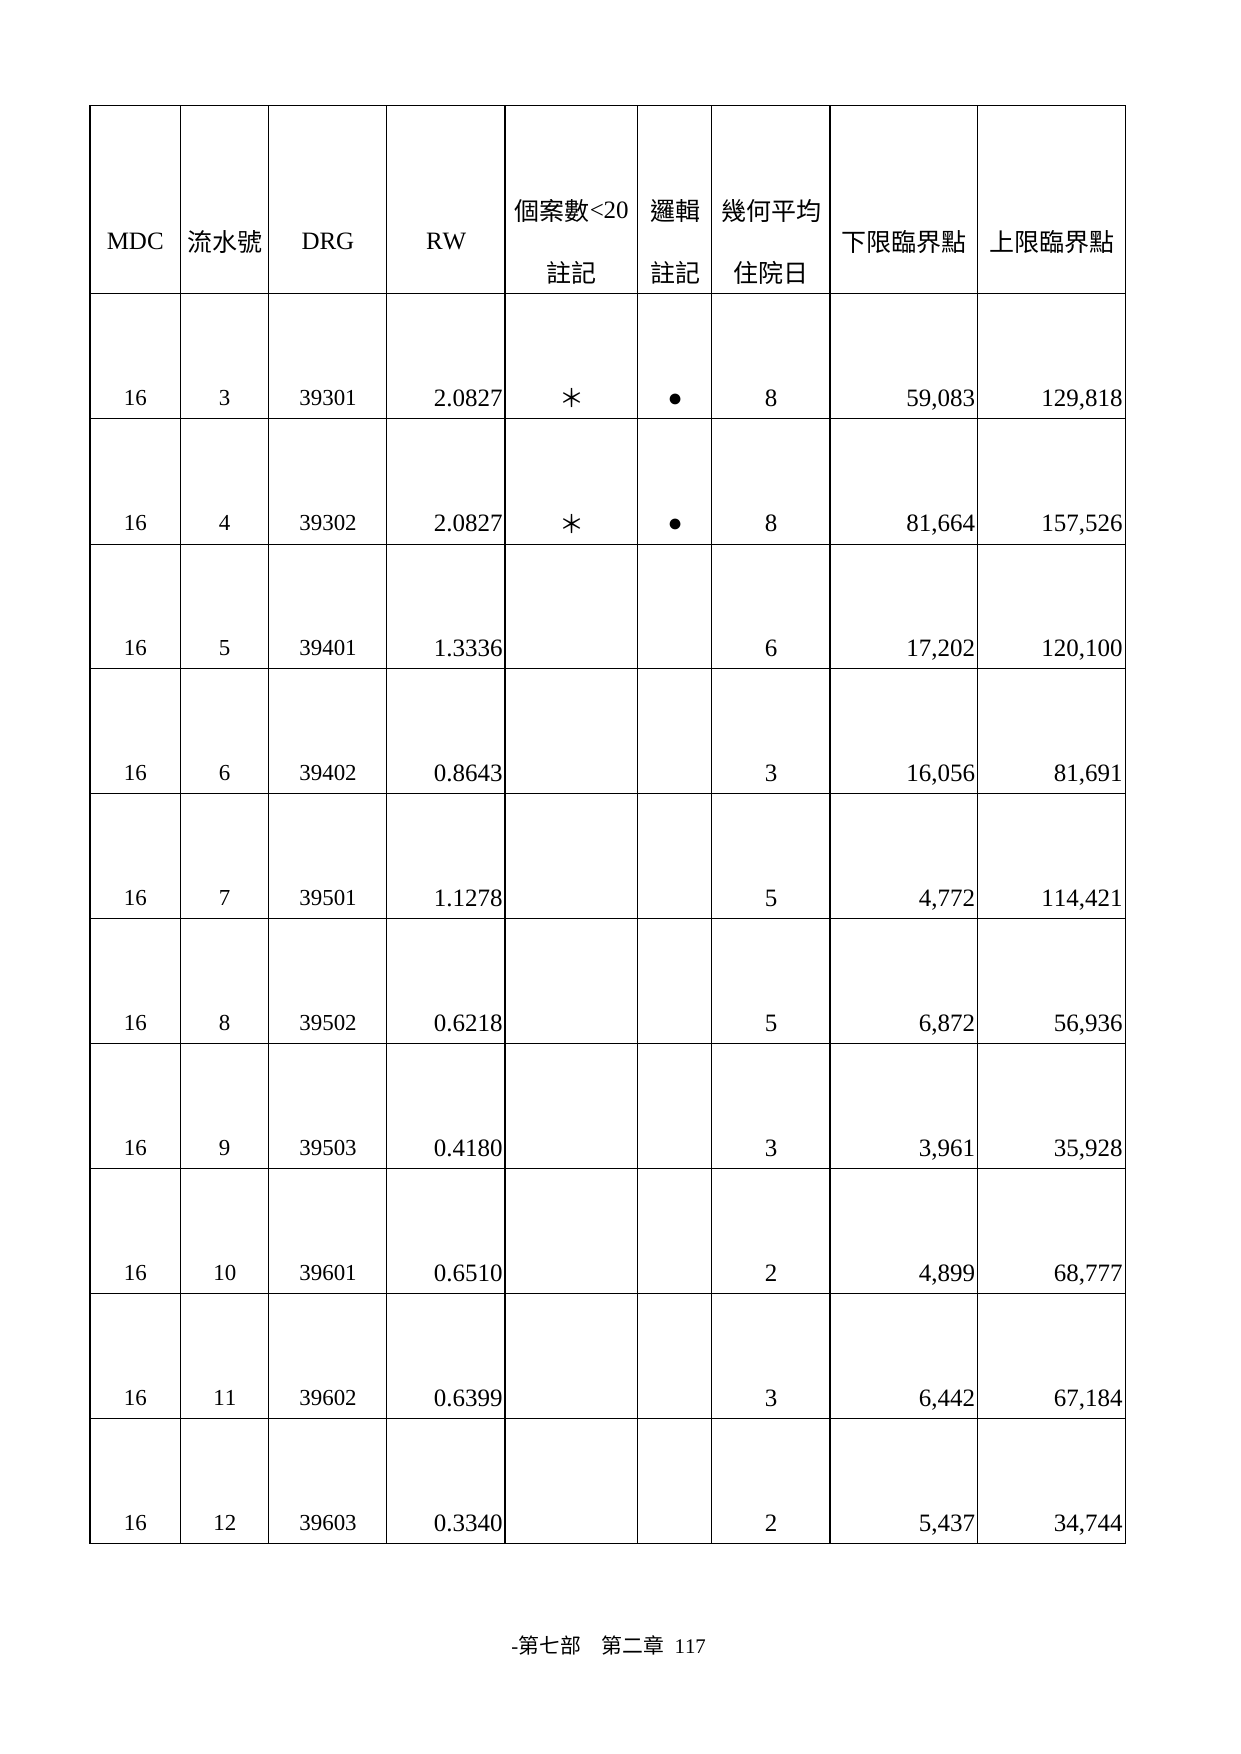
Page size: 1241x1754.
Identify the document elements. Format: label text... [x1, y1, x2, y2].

table_cell [506, 1044, 637, 1168]
table_cell [506, 919, 637, 1043]
table_cell 56,936 [978, 919, 1125, 1043]
table_cell 16 [91, 919, 180, 1043]
table_cell 6,442 [831, 1294, 977, 1418]
table_cell ＊ [506, 419, 637, 543]
table_cell 67,184 [978, 1294, 1125, 1418]
table_cell [506, 1419, 637, 1543]
table_header 流水號 [181, 106, 268, 293]
table_cell 39601 [269, 1169, 386, 1293]
table_cell 16 [91, 1294, 180, 1418]
table_cell 114,421 [978, 794, 1125, 918]
table_cell [638, 669, 711, 793]
table_cell 68,777 [978, 1169, 1125, 1293]
table_cell 3 [712, 1044, 829, 1168]
table_cell 39602 [269, 1294, 386, 1418]
table_cell 4,899 [831, 1169, 977, 1293]
table_cell 39502 [269, 919, 386, 1043]
table_cell 7 [181, 794, 268, 918]
table_cell 2.0827 [387, 294, 504, 418]
table_cell 81,691 [978, 669, 1125, 793]
table_cell 16 [91, 1169, 180, 1293]
table_cell 1.3336 [387, 545, 504, 668]
table_cell 16 [91, 1044, 180, 1168]
table_cell 8 [712, 419, 829, 543]
table_cell 8 [181, 919, 268, 1043]
table_cell ● [638, 419, 711, 543]
table_cell 3 [181, 294, 268, 418]
table_cell 16 [91, 669, 180, 793]
table_cell 11 [181, 1294, 268, 1418]
table_cell 0.8643 [387, 669, 504, 793]
table_cell 5 [712, 794, 829, 918]
table_cell 9 [181, 1044, 268, 1168]
table_cell 16 [91, 419, 180, 543]
table_cell 0.6399 [387, 1294, 504, 1418]
table_header RW [387, 106, 504, 293]
table_cell [638, 1419, 711, 1543]
table_cell [638, 545, 711, 668]
table_cell 39603 [269, 1419, 386, 1543]
table_cell 16,056 [831, 669, 977, 793]
table_cell 16 [91, 1419, 180, 1543]
table_cell 39501 [269, 794, 386, 918]
table_cell 12 [181, 1419, 268, 1543]
table_cell [506, 1169, 637, 1293]
table_cell 16 [91, 294, 180, 418]
table_cell 1.1278 [387, 794, 504, 918]
table_cell 39401 [269, 545, 386, 668]
table_cell 39503 [269, 1044, 386, 1168]
table_cell 2 [712, 1169, 829, 1293]
table_cell 6,872 [831, 919, 977, 1043]
table_cell 8 [712, 294, 829, 418]
table_cell 39302 [269, 419, 386, 543]
table_cell 5 [712, 919, 829, 1043]
table_cell 129,818 [978, 294, 1125, 418]
table_cell 0.6218 [387, 919, 504, 1043]
table_cell 120,100 [978, 545, 1125, 668]
table_cell 17,202 [831, 545, 977, 668]
table_cell [638, 1294, 711, 1418]
table_cell 0.3340 [387, 1419, 504, 1543]
table_cell 16 [91, 794, 180, 918]
table_cell 157,526 [978, 419, 1125, 543]
table_cell [638, 1044, 711, 1168]
table_cell 34,744 [978, 1419, 1125, 1543]
table_cell 5,437 [831, 1419, 977, 1543]
table_cell 6 [181, 669, 268, 793]
table_cell [506, 794, 637, 918]
table_cell 4 [181, 419, 268, 543]
table_cell [506, 1294, 637, 1418]
table_cell 5 [181, 545, 268, 668]
table_cell 39402 [269, 669, 386, 793]
table_cell 10 [181, 1169, 268, 1293]
table_cell 59,083 [831, 294, 977, 418]
table_header 上限臨界點 [978, 106, 1125, 293]
table_header 個案數<20註記 [506, 106, 637, 293]
table_header 下限臨界點 [831, 106, 977, 293]
table_cell 0.4180 [387, 1044, 504, 1168]
table_cell 2 [712, 1419, 829, 1543]
table_cell 35,928 [978, 1044, 1125, 1168]
table_cell [638, 794, 711, 918]
table_cell [506, 669, 637, 793]
table_cell 16 [91, 545, 180, 668]
table_header 幾何平均住院日 [712, 106, 829, 293]
table_cell ＊ [506, 294, 637, 418]
table_cell [638, 1169, 711, 1293]
table_cell 6 [712, 545, 829, 668]
table_cell [506, 545, 637, 668]
table_cell 81,664 [831, 419, 977, 543]
table_cell 3 [712, 669, 829, 793]
table_cell [638, 919, 711, 1043]
table_cell 3 [712, 1294, 829, 1418]
table_cell 2.0827 [387, 419, 504, 543]
table_header MDC [91, 106, 180, 293]
table_cell 0.6510 [387, 1169, 504, 1293]
table_cell ● [638, 294, 711, 418]
table_cell 4,772 [831, 794, 977, 918]
table_cell 39301 [269, 294, 386, 418]
table_cell 3,961 [831, 1044, 977, 1168]
table_header 邏輯註記 [638, 106, 711, 293]
table_header DRG [269, 106, 386, 293]
